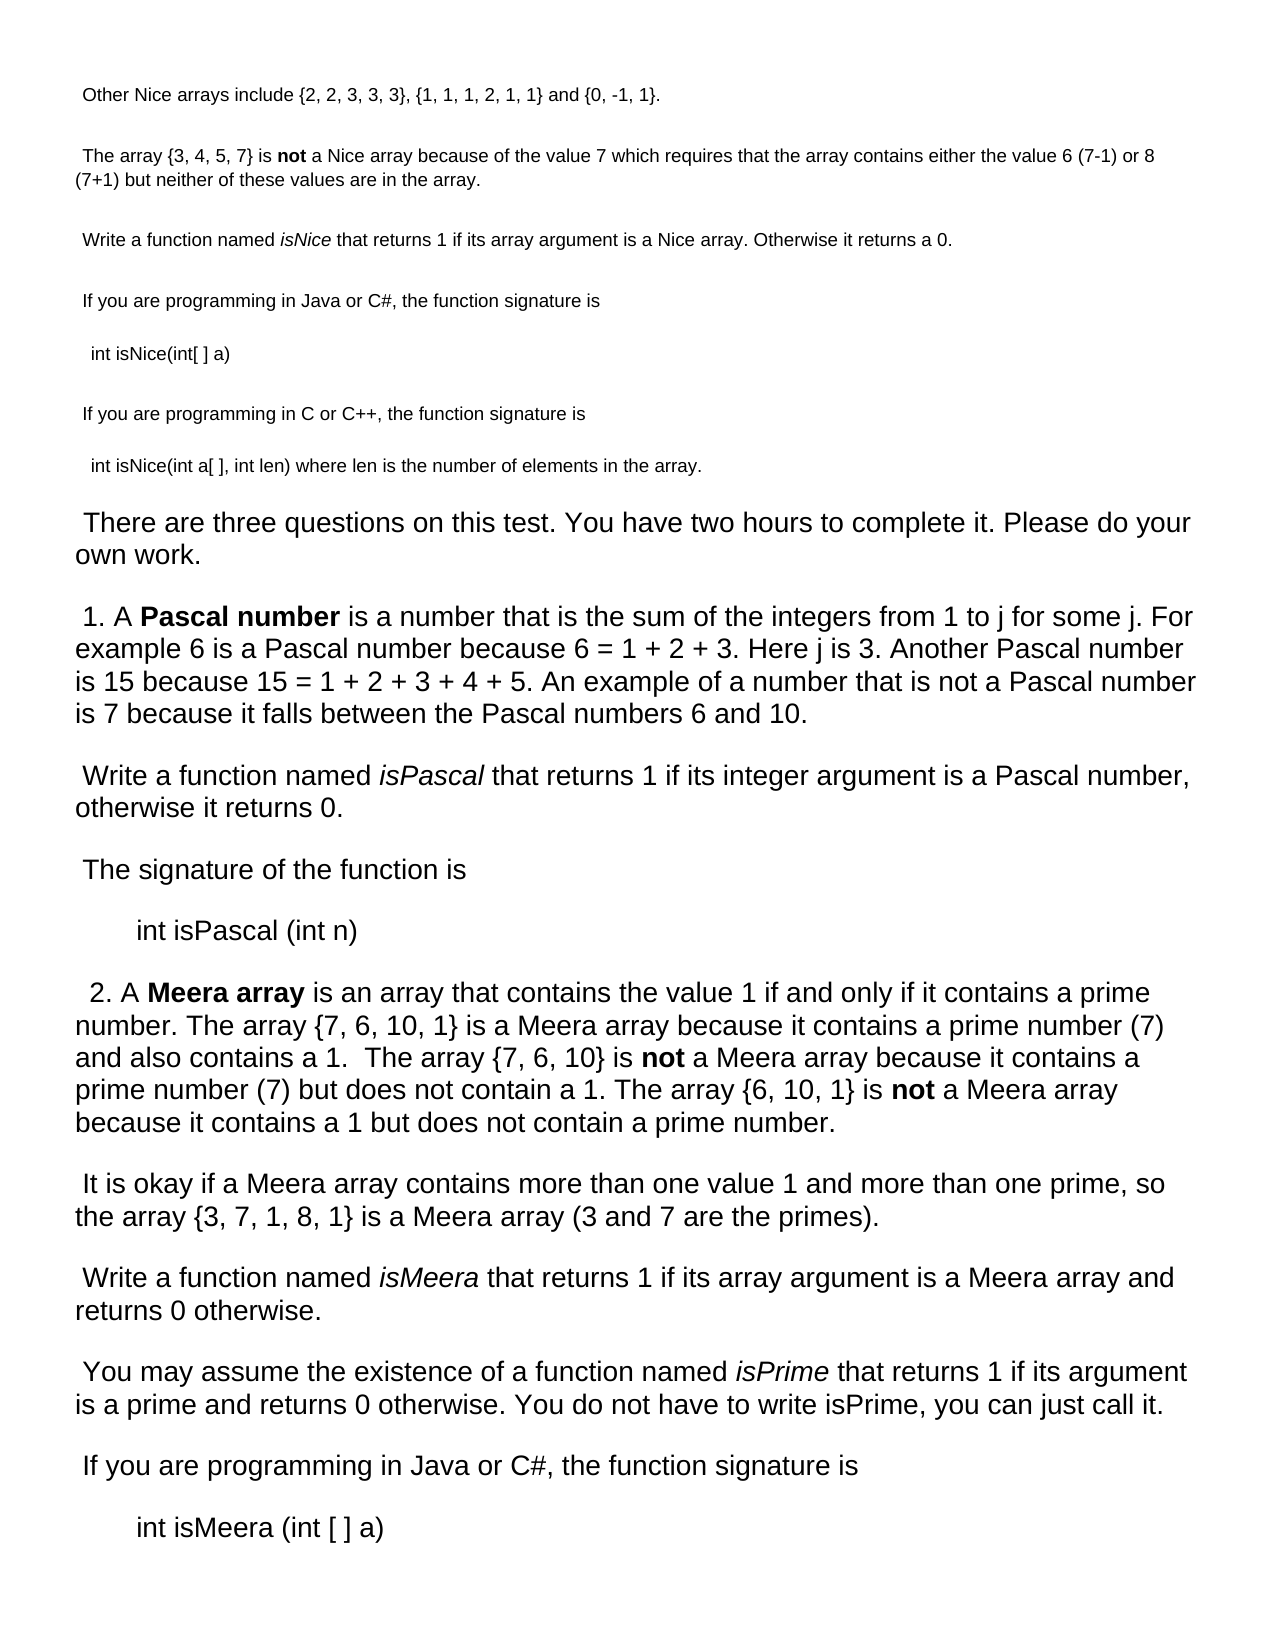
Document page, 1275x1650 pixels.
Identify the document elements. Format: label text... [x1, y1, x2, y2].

text Write a function named isPascal that returns 1 if its integer argument is a Pascal number, otherwise it returns 0. [75, 759, 1200, 823]
text It is okay if a Meera array contains more than one value 1 and more than one prime, so the array {3, 7, 1, 8, 1} is a Meera array (3 and 7 are the primes). [75, 1167, 1200, 1232]
text If you are programming in C or C++, the function signature is [75, 393, 1200, 426]
text The array {3, 4, 5, 7} is not a Nice array because of the value 7 which requires that the array contains either the value 6 (7-1) or 8 (7+1) but neither of these values are in the array. [75, 137, 1200, 191]
text int isNice(int a[ ], int len) where len is the number of elements in the array. [75, 455, 1200, 477]
text 1. A Pascal number is a number that is the sum of the integers from 1 to j for some j. For example 6 is a Pascal number because 6 = 1 + 2 + 3. Here j is 3. Another Pascal number is 15 because 15 = 1 + 2 + 3 + 4 + 5. An example of a number that is not a Pascal number is 7 because it falls between the Pascal numbers 6 and 10. [75, 600, 1200, 729]
text Other Nice arrays include {2, 2, 3, 3, 3}, {1, 1, 1, 2, 1, 1} and {0, -1, 1}. [75, 75, 1200, 107]
text If you are programming in Java or C#, the function signature is [75, 1449, 1200, 1482]
text int isPascal (int n) [112, 914, 1162, 947]
text int isNice(int[ ] a) [75, 343, 1200, 364]
text There are three questions on this test. You have two hours to complete it. Please do your own work. [75, 506, 1200, 571]
text You may assume the existence of a function named isPrime that returns 1 if its argument is a prime and returns 0 otherwise. You do not have to write isPrime, you can just call it. [75, 1355, 1200, 1420]
text int isMeera (int [ ] a) [112, 1511, 1162, 1543]
text The signature of the function is [75, 853, 1200, 885]
text 2. A Meera array is an array that contains the value 1 if and only if it contains a prime number. The array {7, 6, 10, 1} is a Meera array because it contains a prime number (7) and also contains a 1. The array {7, 6, 10} is not a Meera array because it contains a prime number (7) but does not contain a 1. The array {6, 10, 1} is not a Meera array because it contains a 1 but does not contain a prime number. [75, 976, 1200, 1138]
text If you are programming in Java or C#, the function signature is [75, 281, 1200, 314]
text Write a function named isNice that returns 1 if its array argument is a Nice array. Otherwise it returns a 0. [75, 220, 1200, 252]
text Write a function named isMeera that returns 1 if its array argument is a Meera array and returns 0 otherwise. [75, 1261, 1200, 1326]
